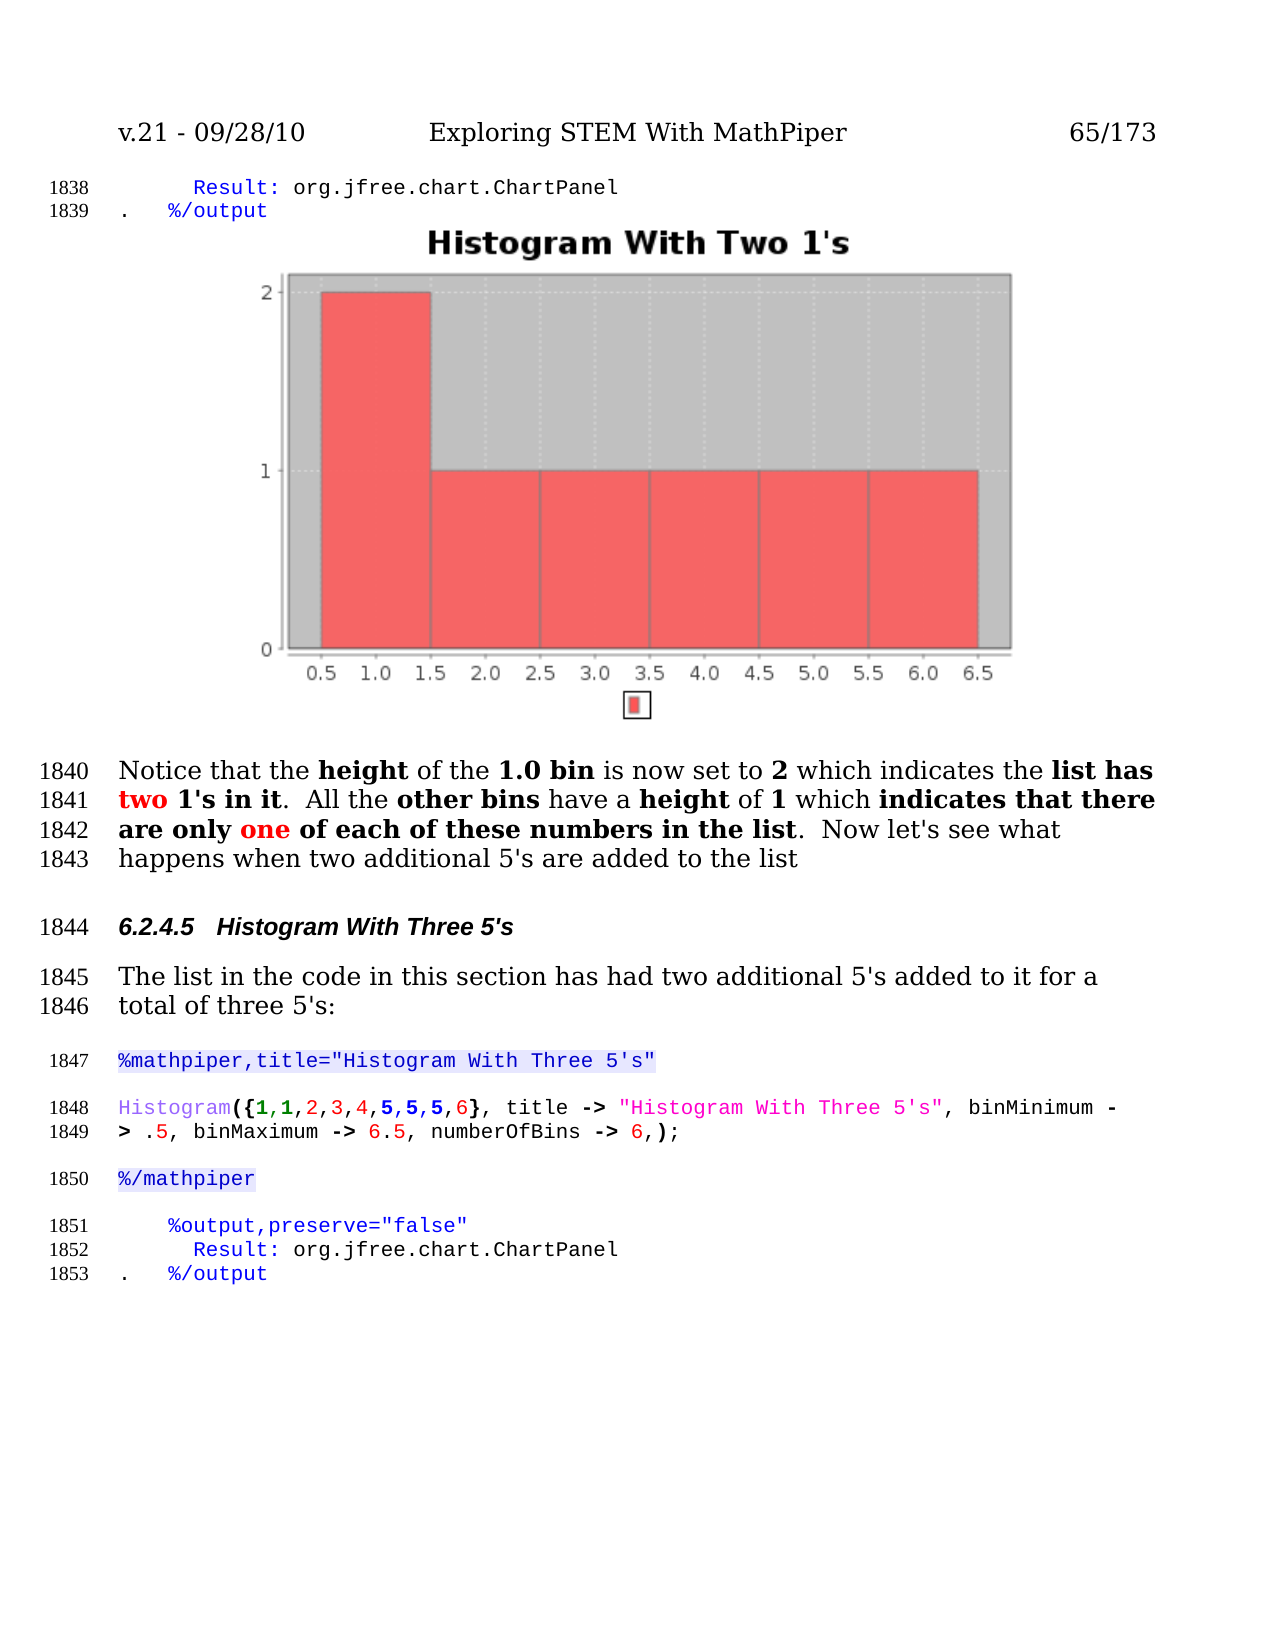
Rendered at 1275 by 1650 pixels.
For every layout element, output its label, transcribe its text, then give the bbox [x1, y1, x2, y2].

text %/mathpiper [118, 1168, 1157, 1192]
text Histogram({1,1,2,3,4,5,5,5,6}, title -> "Histogram With Three 5's", binMinimum -> .5, binMaximum -> 6.5, numberOfBins -> 6,); [118, 1097, 1157, 1144]
text %mathpiper,title="Histogram With Three 5's" [118, 1050, 1157, 1073]
subtitle Histogram With Three 5's [118, 912, 1157, 941]
text Notice that the height of the 1.0 bin is now set to 2 which indicates the list has two 1's in it. All the other bins have a height of 1 which indicates that there are only one of each of these numbers in the list. Now let's see what happens when two additional 5's are added to the list [118, 756, 1157, 873]
text %output,preserve="false" [118, 1215, 1157, 1239]
text . %/output [118, 200, 1157, 224]
picture [245, 224, 1030, 721]
text Result: org.jfree.chart.ChartPanel [118, 177, 1157, 200]
text . %/output [118, 1262, 1157, 1286]
text Result: org.jfree.chart.ChartPanel [118, 1239, 1157, 1262]
text The list in the code in this section has had two additional 5's added to it for a total of three 5's: [118, 962, 1157, 1020]
